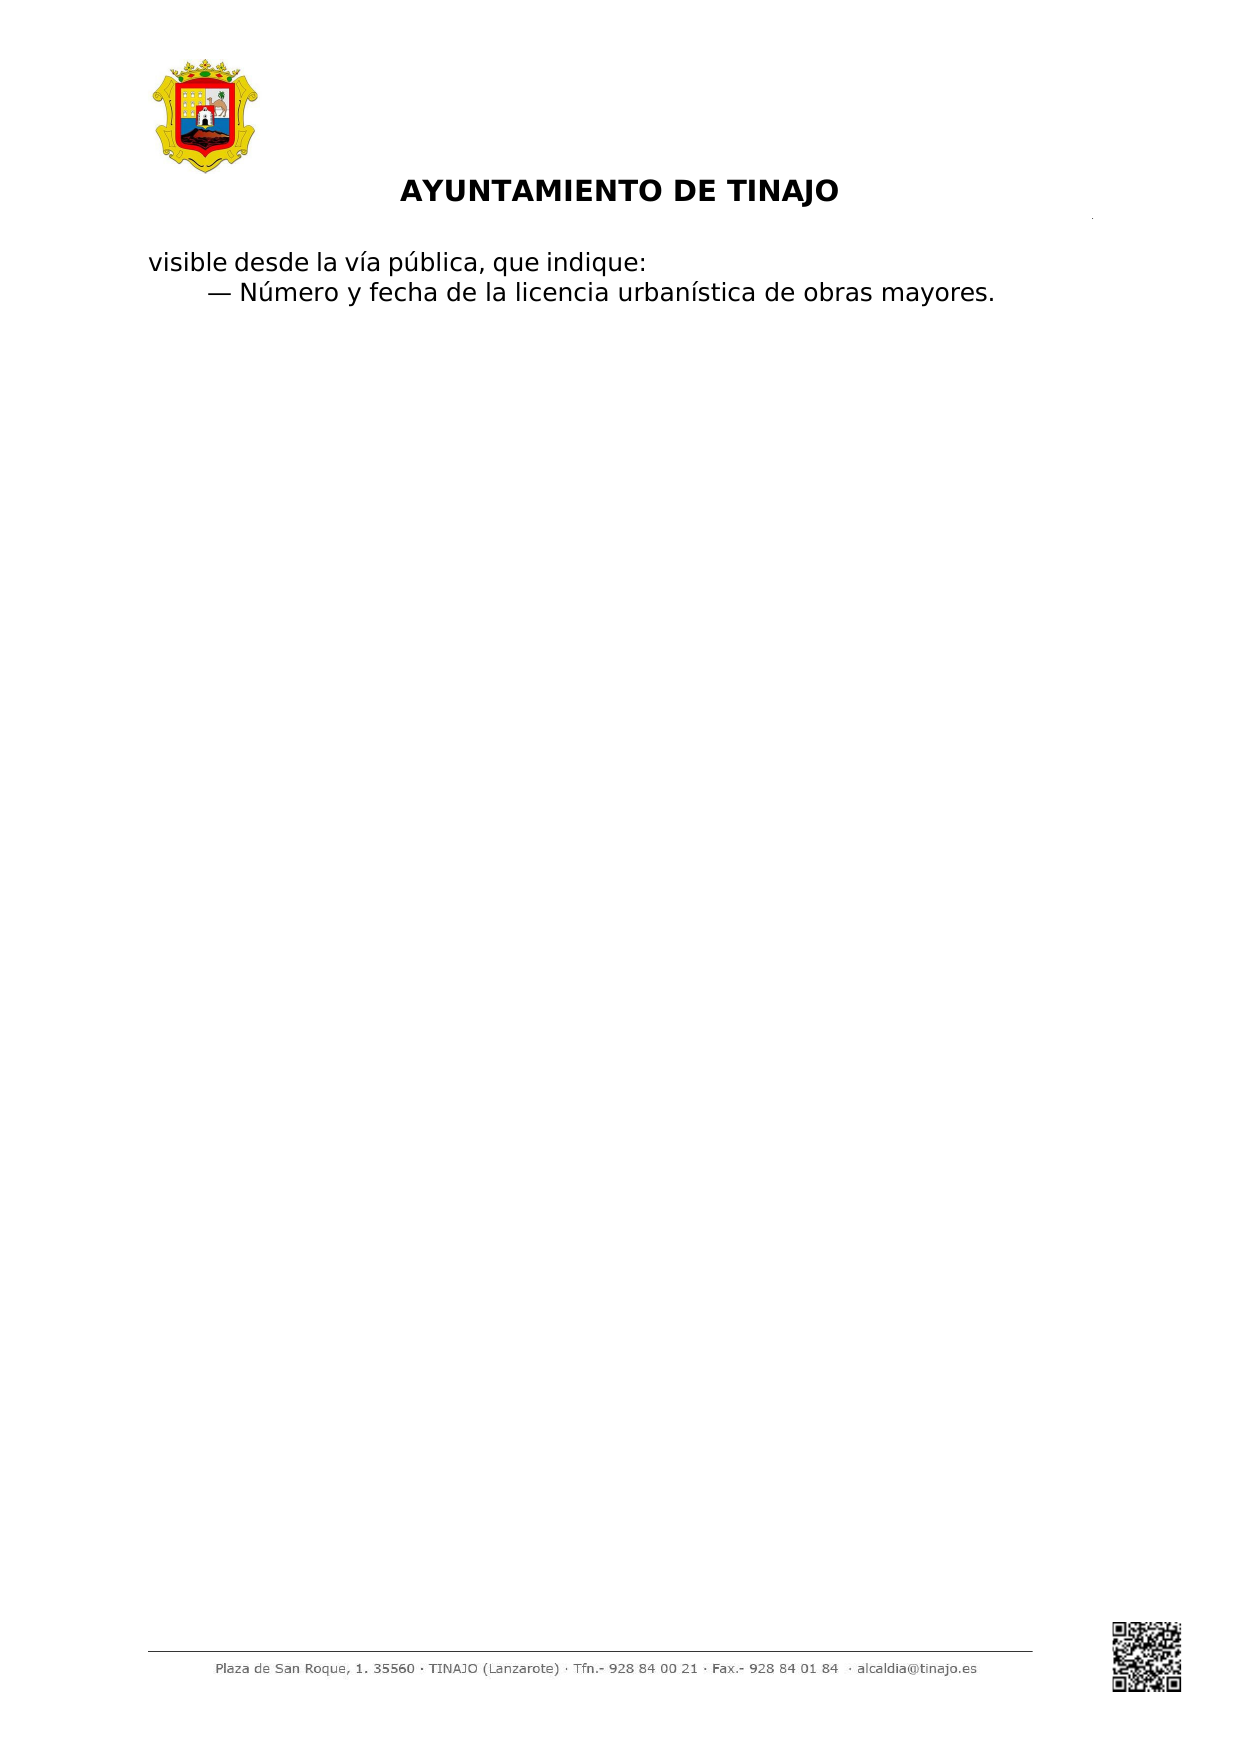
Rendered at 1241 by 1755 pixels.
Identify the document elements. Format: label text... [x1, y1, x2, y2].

text visible desde la vía pública, que indique: [148, 248, 1092, 277]
text — Número y fecha de la licencia urbanística de obras mayores. [207, 278, 1170, 307]
